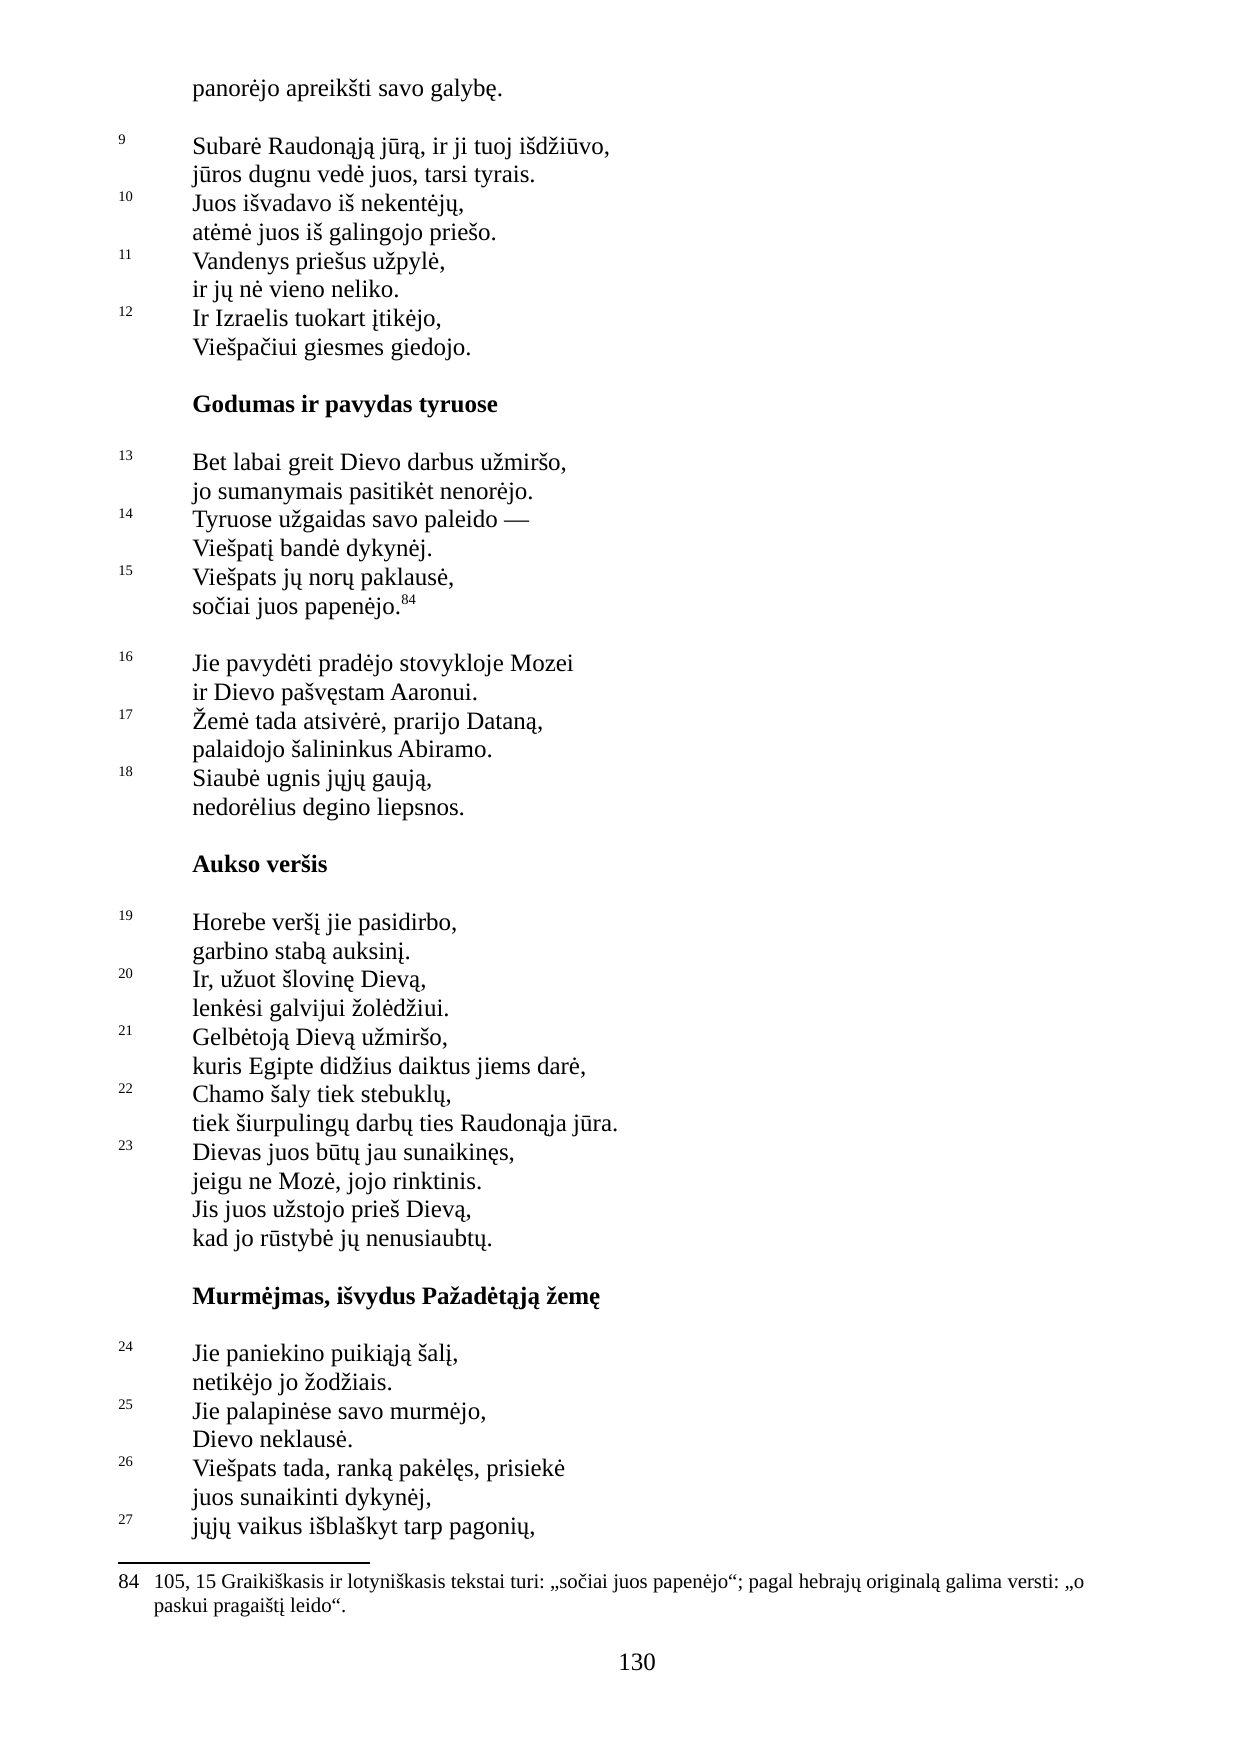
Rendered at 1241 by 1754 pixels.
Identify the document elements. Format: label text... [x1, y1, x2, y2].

text 19 Horebe veršį jie pasidirbo, [118, 907, 1122, 936]
text 23 Dievas juos būtų jau sunaikinęs, [118, 1137, 1122, 1166]
text nedorėlius degino liepsnos. [118, 792, 1122, 821]
text Godumas ir pavydas tyruose [118, 389, 1122, 418]
text Dievo neklausė. [118, 1424, 1122, 1453]
text panorėjo apreikšti savo galybę. [118, 73, 1122, 102]
text 12 Ir Izraelis tuokart įtikėjo, [118, 303, 1122, 332]
text Viešpačiui giesmes giedojo. [118, 332, 1122, 361]
text 20 Ir, užuot šlovinę Dievą, [118, 964, 1122, 993]
text 9 Subarė Raudonąją jūrą, ir ji tuoj išdžiūvo, [118, 131, 1122, 159]
text ir Dievo pašvęstam Aaronui. [118, 677, 1122, 706]
text atėmė juos iš galingojo priešo. [118, 217, 1122, 246]
text 13 Bet labai greit Dievo darbus užmiršo, [118, 447, 1122, 476]
text tiek šiurpulingų darbų ties Raudonąja jūra. [118, 1108, 1122, 1137]
text 17 Žemė tada atsivėrė, prarijo Dataną, [118, 706, 1122, 734]
text 105, 15 Graikiškasis ir lotyniškasis tekstai turi: „sočiai juos papenėjo“; pagal hebrajų originalą galima versti: „o paskui pragaištį leido“. [118, 1569, 1122, 1617]
text 25 Jie palapinėse savo murmėjo, [118, 1396, 1122, 1424]
text jo sumanymais pasitikėt nenorėjo. [118, 476, 1122, 504]
text Aukso veršis [118, 849, 1122, 878]
text 11 Vandenys priešus užpylė, [118, 246, 1122, 274]
text garbino stabą auksinį. [118, 936, 1122, 964]
text 27 jųjų vaikus išblaškyt tarp pagonių, [118, 1511, 1122, 1539]
text netikėjo jo žodžiais. [118, 1367, 1122, 1396]
text palaidojo šalininkus Abiramo. [118, 734, 1122, 763]
text jūros dugnu vedė juos, tarsi tyrais. [118, 159, 1122, 188]
text sočiai juos papenėjo. [118, 591, 1122, 619]
text lenkėsi galvijui žolėdžiui. [118, 993, 1122, 1022]
text 14 Tyruose užgaidas savo paleido — [118, 504, 1122, 533]
text 21 Gelbėtoją Dievą užmiršo, [118, 1022, 1122, 1051]
text juos sunaikinti dykynėj, [118, 1482, 1122, 1511]
text 24 Jie paniekino puikiąją šalį, [118, 1338, 1122, 1367]
text 18 Siaubė ugnis jųjų gaują, [118, 763, 1122, 792]
text jeigu ne Mozė, jojo rinktinis. [118, 1166, 1122, 1194]
text Jis juos užstojo prieš Dievą, [118, 1194, 1122, 1223]
text Viešpatį bandė dykynėj. [118, 533, 1122, 562]
text kad jo rūstybė jų nenusiaubtų. [118, 1223, 1122, 1252]
text kuris Egipte didžius daiktus jiems darė, [118, 1051, 1122, 1079]
text 16 Jie pavydėti pradėjo stovykloje Mozei [118, 648, 1122, 677]
text 15 Viešpats jų norų paklausė, [118, 562, 1122, 591]
text ir jų nė vieno neliko. [118, 274, 1122, 303]
text 26 Viešpats tada, ranką pakėlęs, prisiekė [118, 1453, 1122, 1482]
text Murmėjmas, išvydus Pažadėtąją žemę [118, 1281, 1122, 1309]
text 22 Chamo šaly tiek stebuklų, [118, 1079, 1122, 1108]
text 10 Juos išvadavo iš nekentėjų, [118, 188, 1122, 217]
